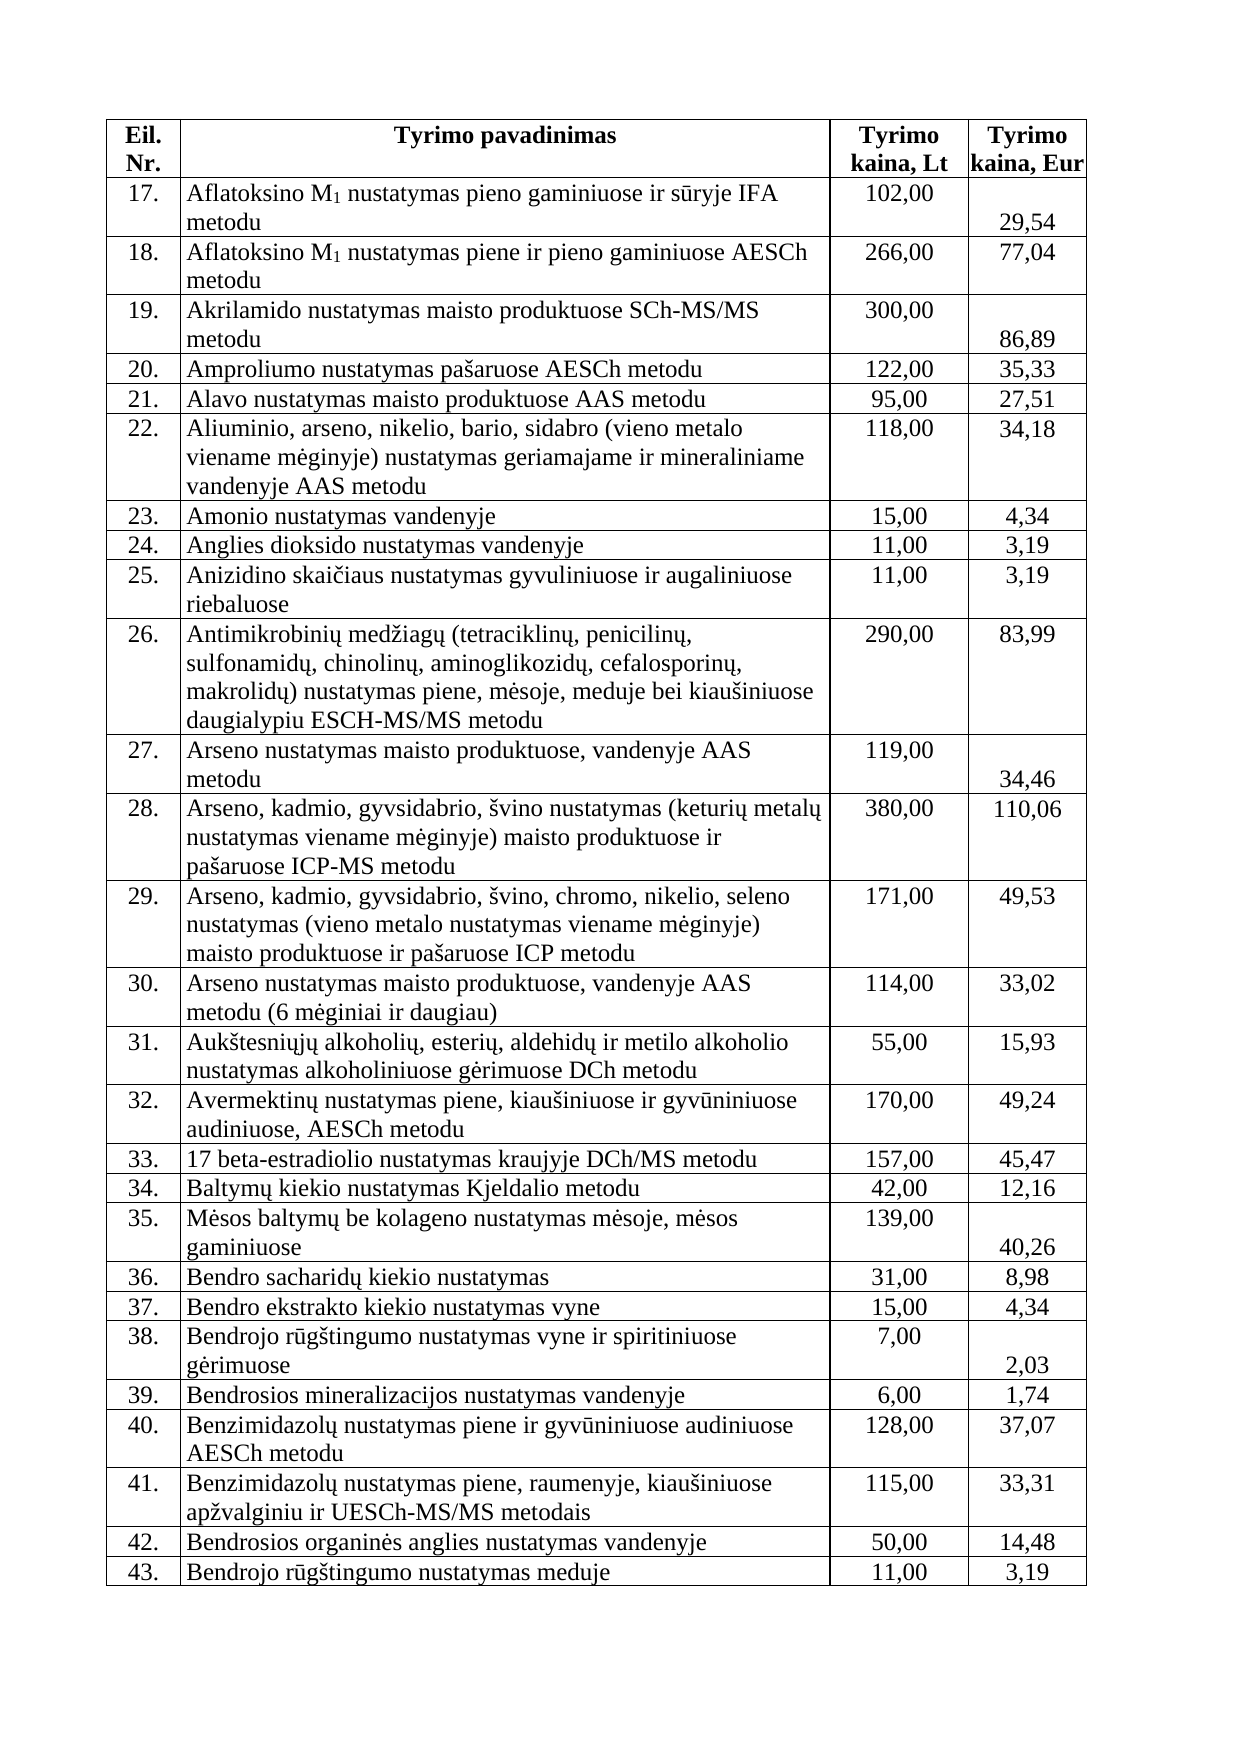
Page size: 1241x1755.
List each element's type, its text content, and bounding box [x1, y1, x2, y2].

table_cell 170,00 [831, 1085, 968, 1143]
table_cell 34,46 [969, 735, 1086, 792]
table_cell Aflatoksino M1 nustatymas pieno gaminiuose ir sūryje IFA metodu [181, 178, 829, 236]
table_cell 33. [107, 1144, 180, 1172]
table_cell 114,00 [831, 968, 968, 1026]
table_cell 2,03 [969, 1321, 1086, 1379]
table_cell Bendrosios organinės anglies nustatymas vandenyje [181, 1527, 829, 1556]
table_cell Arseno, kadmio, gyvsidabrio, švino, chromo, nikelio, seleno nustatymas (vieno metalo nustatymas viename mėginyje) maisto produktuose ir pašaruose ICP metodu [181, 881, 829, 967]
table_cell 102,00 [831, 178, 968, 236]
table_cell Arseno nustatymas maisto produktuose, vandenyje AAS metodu [181, 735, 829, 792]
table_cell 31,00 [831, 1262, 968, 1291]
table_header Tyrimo kaina, Lt [831, 120, 968, 177]
table_cell 4,34 [969, 1292, 1086, 1320]
table_cell Arseno nustatymas maisto produktuose, vandenyje AAS metodu (6 mėginiai ir daugiau) [181, 968, 829, 1026]
table_cell 35,33 [969, 354, 1086, 383]
table_cell 11,00 [831, 531, 968, 559]
table_cell 37. [107, 1292, 180, 1320]
table_cell Aflatoksino M1 nustatymas piene ir pieno gaminiuose AESCh metodu [181, 237, 829, 294]
table_cell 38. [107, 1321, 180, 1379]
table_cell 33,02 [969, 968, 1086, 1026]
table_cell Amproliumo nustatymas pašaruose AESCh metodu [181, 354, 829, 383]
table_cell 55,00 [831, 1027, 968, 1084]
table_header Tyrimo kaina, Eur [969, 120, 1086, 177]
table_cell 15,00 [831, 501, 968, 529]
table_cell 300,00 [831, 295, 968, 353]
table_cell 110,06 [969, 794, 1086, 880]
table_cell 31. [107, 1027, 180, 1084]
table_cell Benzimidazolų nustatymas piene ir gyvūniniuose audiniuose AESCh metodu [181, 1410, 829, 1467]
table_cell Aliuminio, arseno, nikelio, bario, sidabro (vieno metalo viename mėginyje) nustatymas geriamajame ir mineraliniame vandenyje AAS metodu [181, 414, 829, 500]
table_cell 29,54 [969, 178, 1086, 236]
table_cell Bendrojo rūgštingumo nustatymas vyne ir spiritiniuose gėrimuose [181, 1321, 829, 1379]
table_cell Alavo nustatymas maisto produktuose AAS metodu [181, 384, 829, 412]
table_cell 15,00 [831, 1292, 968, 1320]
table_cell 37,07 [969, 1410, 1086, 1467]
table_cell 157,00 [831, 1144, 968, 1172]
table_cell 25. [107, 560, 180, 618]
table_cell 119,00 [831, 735, 968, 792]
table_cell 21. [107, 384, 180, 412]
table_cell 118,00 [831, 414, 968, 500]
table_cell 32. [107, 1085, 180, 1143]
table_cell 23. [107, 501, 180, 529]
table_cell Arseno, kadmio, gyvsidabrio, švino nustatymas (keturių metalų nustatymas viename mėginyje) maisto produktuose ir pašaruose ICP-MS metodu [181, 794, 829, 880]
table_cell 27,51 [969, 384, 1086, 412]
table_cell 7,00 [831, 1321, 968, 1379]
table_cell 41. [107, 1468, 180, 1526]
table_cell 24. [107, 531, 180, 559]
table_cell Aukštesniųjų alkoholių, esterių, aldehidų ir metilo alkoholio nustatymas alkoholiniuose gėrimuose DCh metodu [181, 1027, 829, 1084]
table_cell 34,18 [969, 414, 1086, 500]
table_cell 42. [107, 1527, 180, 1556]
table_cell 12,16 [969, 1174, 1086, 1202]
table_cell 95,00 [831, 384, 968, 412]
table_cell 14,48 [969, 1527, 1086, 1556]
table_cell 77,04 [969, 237, 1086, 294]
table_cell 20. [107, 354, 180, 383]
table_cell Bendro sacharidų kiekio nustatymas [181, 1262, 829, 1291]
table_cell 171,00 [831, 881, 968, 967]
table_cell 15,93 [969, 1027, 1086, 1084]
table_cell 45,47 [969, 1144, 1086, 1172]
table_cell 49,24 [969, 1085, 1086, 1143]
table_cell 3,19 [969, 560, 1086, 618]
table_cell 50,00 [831, 1527, 968, 1556]
table_cell 29. [107, 881, 180, 967]
table_cell 19. [107, 295, 180, 353]
table_cell 83,99 [969, 619, 1086, 734]
table_cell 1,74 [969, 1380, 1086, 1409]
table_cell 30. [107, 968, 180, 1026]
table_cell Amonio nustatymas vandenyje [181, 501, 829, 529]
table_cell 43. [107, 1557, 180, 1585]
table_cell 42,00 [831, 1174, 968, 1202]
table_cell 4,34 [969, 501, 1086, 529]
table_cell 28. [107, 794, 180, 880]
table_cell 115,00 [831, 1468, 968, 1526]
table_cell Bendrojo rūgštingumo nustatymas meduje [181, 1557, 829, 1585]
table_cell 139,00 [831, 1203, 968, 1261]
table_cell 40,26 [969, 1203, 1086, 1261]
table_cell 22. [107, 414, 180, 500]
table_cell 35. [107, 1203, 180, 1261]
table_cell 6,00 [831, 1380, 968, 1409]
table_cell 34. [107, 1174, 180, 1202]
table_cell 8,98 [969, 1262, 1086, 1291]
table_cell Akrilamido nustatymas maisto produktuose SCh-MS/MS metodu [181, 295, 829, 353]
table_cell Anglies dioksido nustatymas vandenyje [181, 531, 829, 559]
table_cell 122,00 [831, 354, 968, 383]
table_cell 11,00 [831, 1557, 968, 1585]
table_cell 380,00 [831, 794, 968, 880]
table_cell 39. [107, 1380, 180, 1409]
table_cell 11,00 [831, 560, 968, 618]
table_header Eil. Nr. [107, 120, 180, 177]
table_cell 266,00 [831, 237, 968, 294]
table_cell 49,53 [969, 881, 1086, 967]
table_cell Antimikrobinių medžiagų (tetraciklinų, penicilinų, sulfonamidų, chinolinų, aminoglikozidų, cefalosporinų, makrolidų) nustatymas piene, mėsoje, meduje bei kiaušiniuose daugialypiu ESCH-MS/MS metodu [181, 619, 829, 734]
table_cell 18. [107, 237, 180, 294]
table_cell 128,00 [831, 1410, 968, 1467]
table_cell Bendrosios mineralizacijos nustatymas vandenyje [181, 1380, 829, 1409]
table_cell 33,31 [969, 1468, 1086, 1526]
table_cell 17. [107, 178, 180, 236]
table_cell 40. [107, 1410, 180, 1467]
table_cell 27. [107, 735, 180, 792]
table_cell 17 beta-estradiolio nustatymas kraujyje DCh/MS metodu [181, 1144, 829, 1172]
table_cell Bendro ekstrakto kiekio nustatymas vyne [181, 1292, 829, 1320]
table_cell 3,19 [969, 1557, 1086, 1585]
table_cell Benzimidazolų nustatymas piene, raumenyje, kiaušiniuose apžvalginiu ir UESCh-MS/MS metodais [181, 1468, 829, 1526]
table_cell 36. [107, 1262, 180, 1291]
table_cell 86,89 [969, 295, 1086, 353]
table_cell Mėsos baltymų be kolageno nustatymas mėsoje, mėsos gaminiuose [181, 1203, 829, 1261]
table_cell 26. [107, 619, 180, 734]
table_cell 290,00 [831, 619, 968, 734]
table_cell Avermektinų nustatymas piene, kiaušiniuose ir gyvūniniuose audiniuose, AESCh metodu [181, 1085, 829, 1143]
table_cell Baltymų kiekio nustatymas Kjeldalio metodu [181, 1174, 829, 1202]
table_cell 3,19 [969, 531, 1086, 559]
table_cell Anizidino skaičiaus nustatymas gyvuliniuose ir augaliniuose riebaluose [181, 560, 829, 618]
table_header Tyrimo pavadinimas [181, 120, 829, 177]
